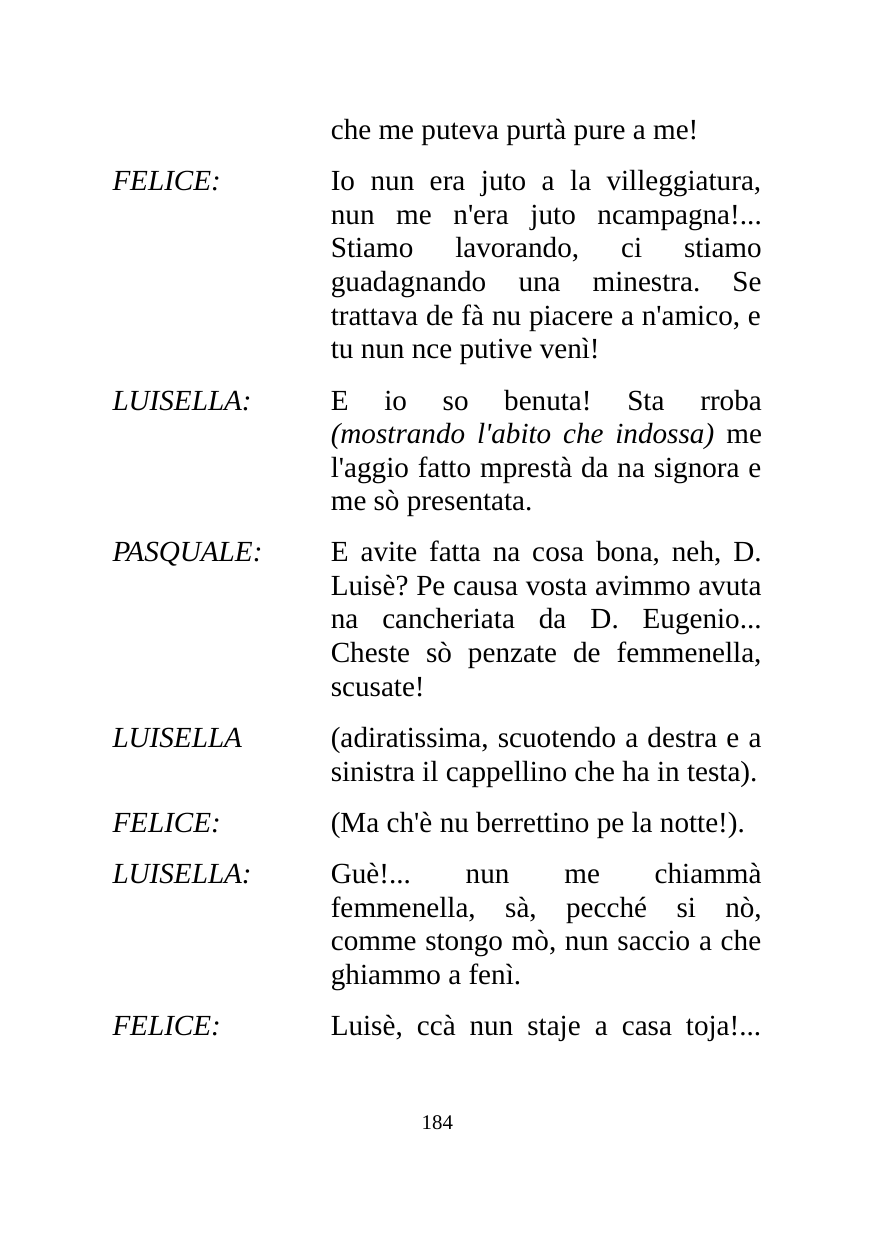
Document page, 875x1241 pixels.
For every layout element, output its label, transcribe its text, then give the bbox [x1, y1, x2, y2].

table_cell Guè!... nun me chiammà femmenella, sà, pecché si nò, comme stongo mò, nun saccio a che ghiammo a fenì. [325, 850, 768, 1002]
table_cell E avite fatta na cosa bona, neh, D. Luisè? Pe causa vosta avimmo avuta na cancheriata da D. Eugenio... Cheste sò penzate de femmenella, scusate! [325, 529, 768, 714]
table_cell E io so benuta! Sta rroba (mostrando l'abito che indossa) me l'aggio fatto mprestà da na signora e me sò presentata. [325, 377, 768, 529]
table_cell PASQUALE: [106, 529, 325, 714]
table_cell LUISELLA [106, 714, 325, 799]
table_cell (Ma ch'è nu berrettino pe la notte!). [325, 799, 768, 850]
table_cell che me puteva purtà pure a me! [325, 106, 768, 158]
table_cell (adiratissima, scuotendo a destra e a sinistra il cappellino che ha in testa). [325, 714, 768, 799]
table_cell FELICE: [106, 158, 325, 377]
table_cell Io nun era juto a la villeggiatura, nun me n'era juto ncampagna!... Stiamo lavorando, ci stiamo guadagnando una minestra. Se trattava de fà nu piacere a n'amico, e tu nun nce putive venì! [325, 158, 768, 377]
table_cell FELICE: [106, 799, 325, 850]
table_cell Luisè, ccà nun staje a casa toja!... [325, 1003, 768, 1054]
table_cell LUISELLA: [106, 377, 325, 529]
table_cell LUISELLA: [106, 850, 325, 1002]
table_cell FELICE: [106, 1003, 325, 1054]
table_cell [106, 106, 325, 158]
